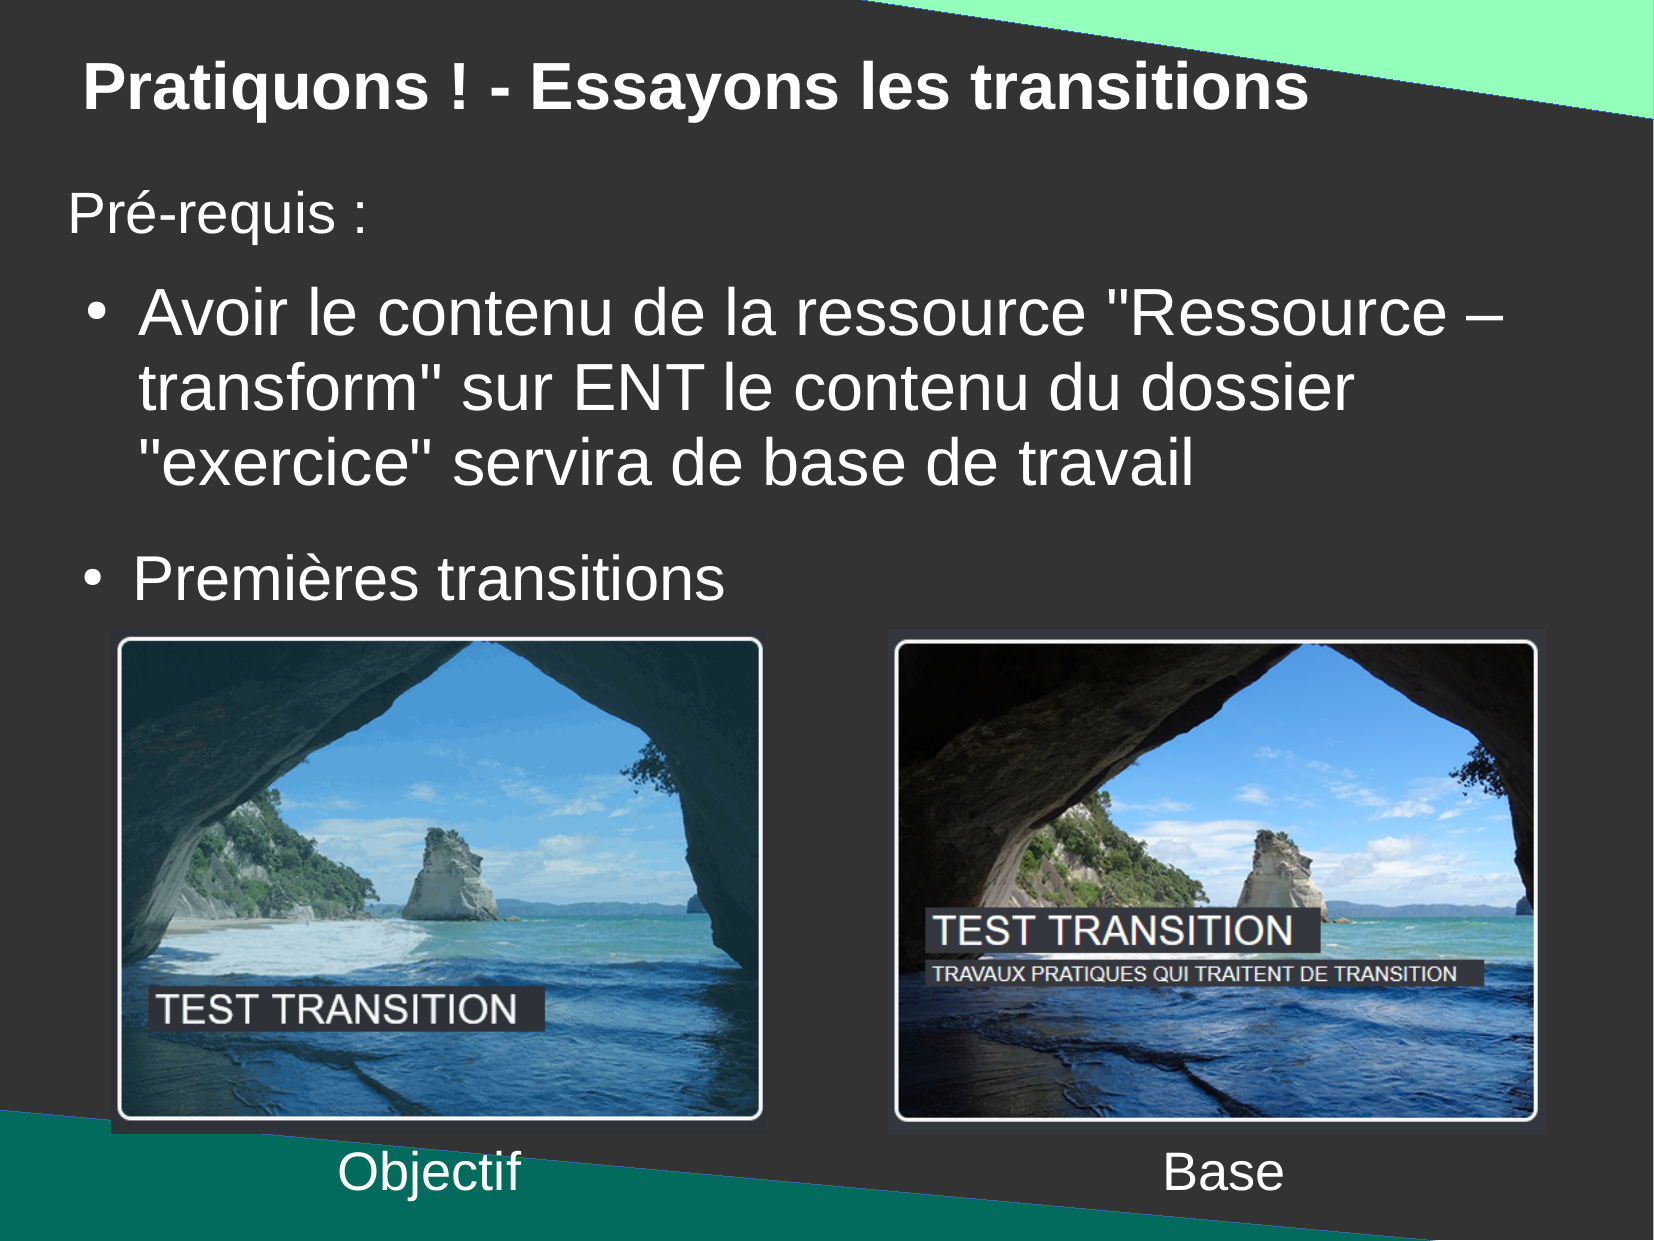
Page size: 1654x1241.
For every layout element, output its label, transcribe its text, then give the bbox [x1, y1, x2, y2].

title Base [1086, 1141, 1362, 1217]
text_box [862, 0, 1654, 120]
title Pratiquons ! - Essayons les transitions [82, 49, 1630, 199]
title Objectif [291, 1141, 567, 1217]
list Premières transitions [64, 543, 1589, 615]
list Pré-requis : Avoir le contenu de la ressource "Ressource – transform" sur ENT le contenu du dossier "exercice" servira de base de travail [67, 180, 1607, 520]
picture [111, 629, 767, 1134]
picture [888, 629, 1546, 1134]
